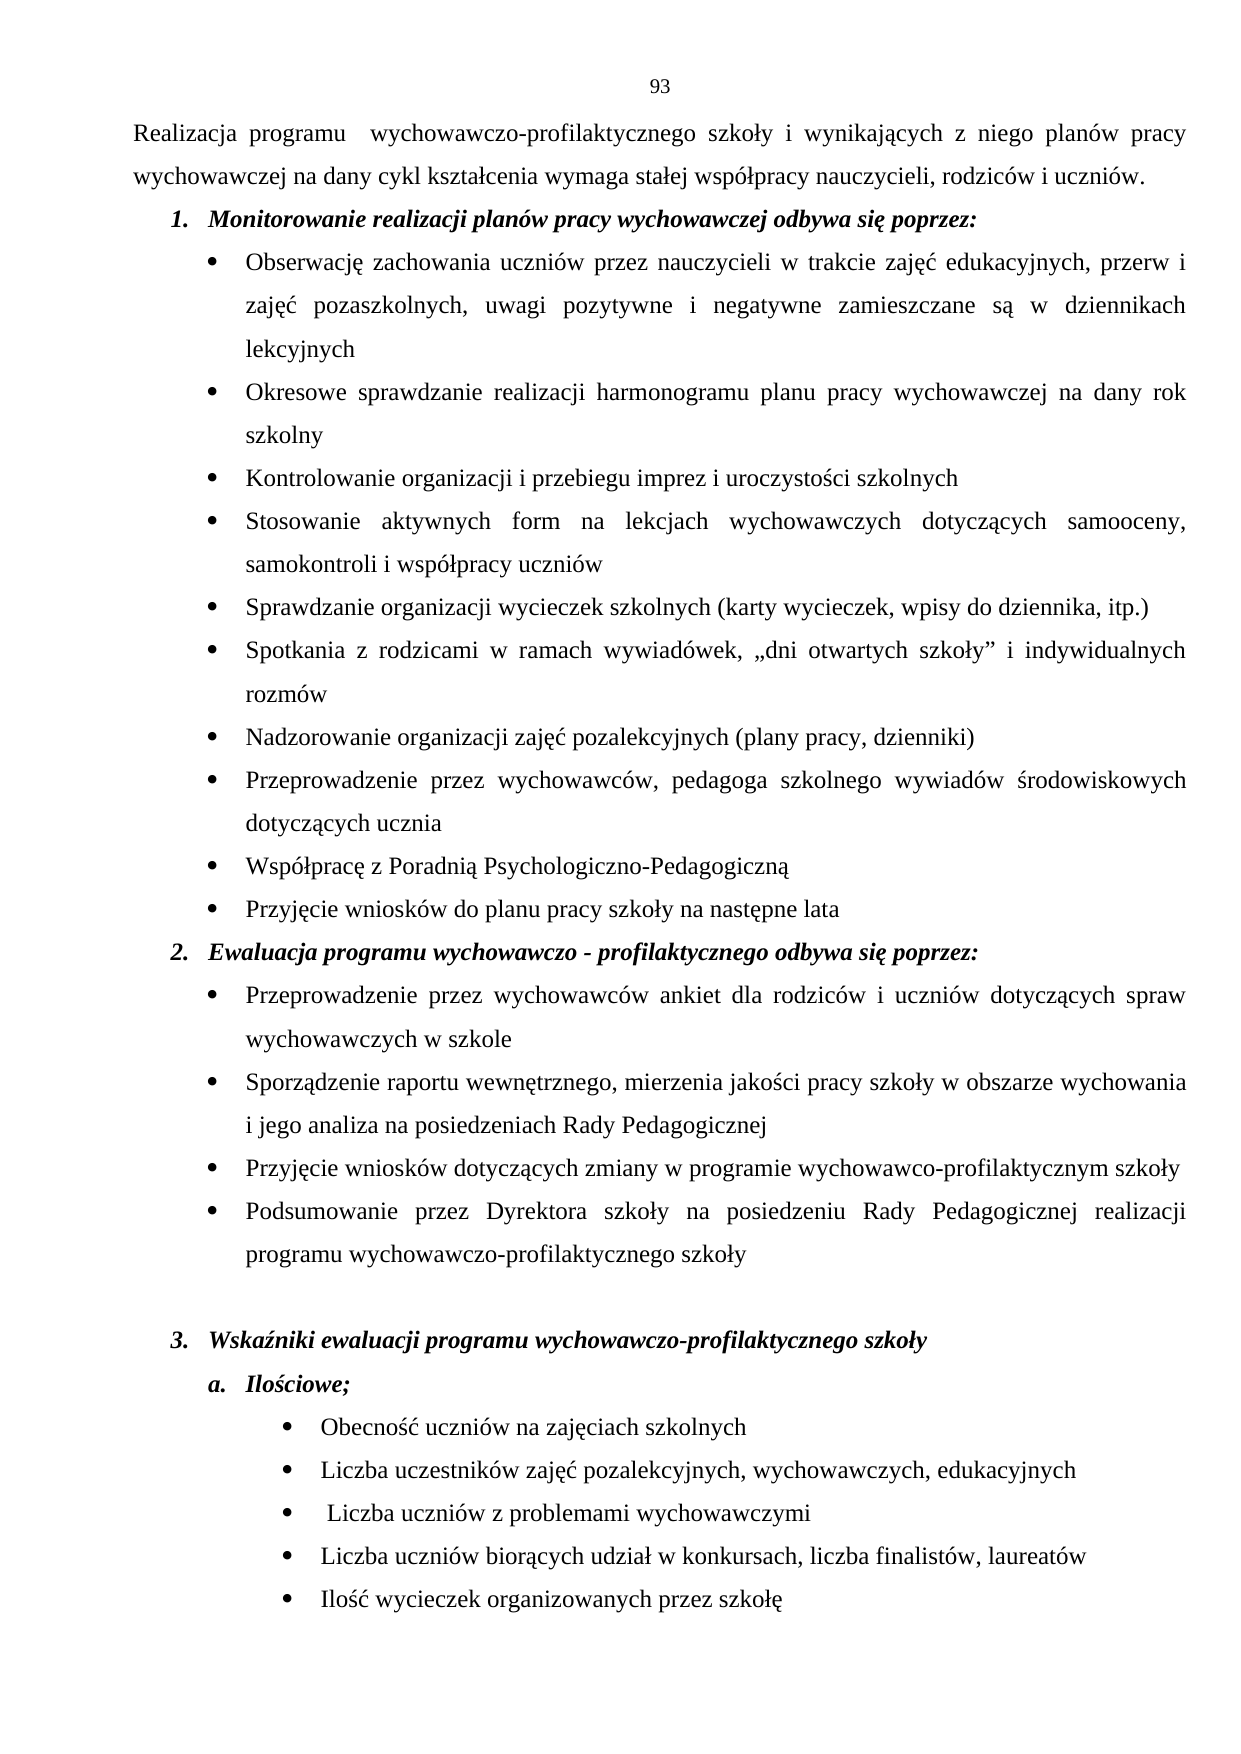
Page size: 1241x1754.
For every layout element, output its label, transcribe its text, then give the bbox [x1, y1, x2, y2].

list Przyjęcie wniosków dotyczących zmiany w programie wychowawco-profilaktycznym szkoły [208, 1153, 1187, 1182]
list Wskaźniki ewaluacji programu wychowawczo-profilaktycznego szkoły [170, 1326, 1187, 1354]
list Ewaluacja programu wychowawczo - profilaktycznego odbywa się poprzez: [170, 937, 1187, 966]
list Liczba uczniów biorących udział w konkursach, liczba finalistów, laureatów [283, 1541, 1187, 1570]
list Liczba uczestników zajęć pozalekcyjnych, wychowawczych, edukacyjnych [283, 1455, 1187, 1484]
list Podsumowanie przez Dyrektora szkoły na posiedzeniu Rady Pedagogicznej realizacji programu wychowawczo-profilaktycznego szkoły [208, 1196, 1187, 1268]
list Współpracę z Poradnią Psychologiczno-Pedagogiczną [208, 851, 1187, 880]
list Przyjęcie wniosków do planu pracy szkoły na następne lata [208, 894, 1187, 923]
list Sporządzenie raportu wewnętrznego, mierzenia jakości pracy szkoły w obszarze wychowania i jego analiza na posiedzeniach Rady Pedagogicznej [208, 1067, 1187, 1139]
list Monitorowanie realizacji planów pracy wychowawczej odbywa się poprzez: [170, 204, 1187, 233]
list Kontrolowanie organizacji i przebiegu imprez i uroczystości szkolnych [208, 463, 1187, 492]
list Nadzorowanie organizacji zajęć pozalekcyjnych (plany pracy, dzienniki) [208, 722, 1187, 751]
text Realizacja programu wychowawczo-profilaktycznego szkoły i wynikających z niego planów pracy wychowawczej na dany cykl kształcenia wymaga stałej współpracy nauczycieli, rodziców i uczniów. [133, 118, 1187, 190]
list Obserwację zachowania uczniów przez nauczycieli w trakcie zajęć edukacyjnych, przerw i zajęć pozaszkolnych, uwagi pozytywne i negatywne zamieszczane są w dziennikach lekcyjnych [208, 247, 1187, 362]
list Stosowanie aktywnych form na lekcjach wychowawczych dotyczących samooceny, samokontroli i współpracy uczniów [208, 506, 1187, 578]
list Przeprowadzenie przez wychowawców, pedagoga szkolnego wywiadów środowiskowych dotyczących ucznia [208, 765, 1187, 837]
list Przeprowadzenie przez wychowawców ankiet dla rodziców i uczniów dotyczących spraw wychowawczych w szkole [208, 981, 1187, 1052]
list Okresowe sprawdzanie realizacji harmonogramu planu pracy wychowawczej na dany rok szkolny [208, 377, 1187, 449]
list Liczba uczniów z problemami wychowawczymi [283, 1498, 1187, 1527]
list Ilość wycieczek organizowanych przez szkołę [283, 1584, 1187, 1613]
list Ilościowe; [208, 1369, 1187, 1397]
list Obecność uczniów na zajęciach szkolnych [283, 1412, 1187, 1441]
list Sprawdzanie organizacji wycieczek szkolnych (karty wycieczek, wpisy do dziennika, itp.) [208, 592, 1187, 621]
list Spotkania z rodzicami w ramach wywiadówek, „dni otwartych szkoły” i indywidualnych rozmów [208, 636, 1187, 707]
